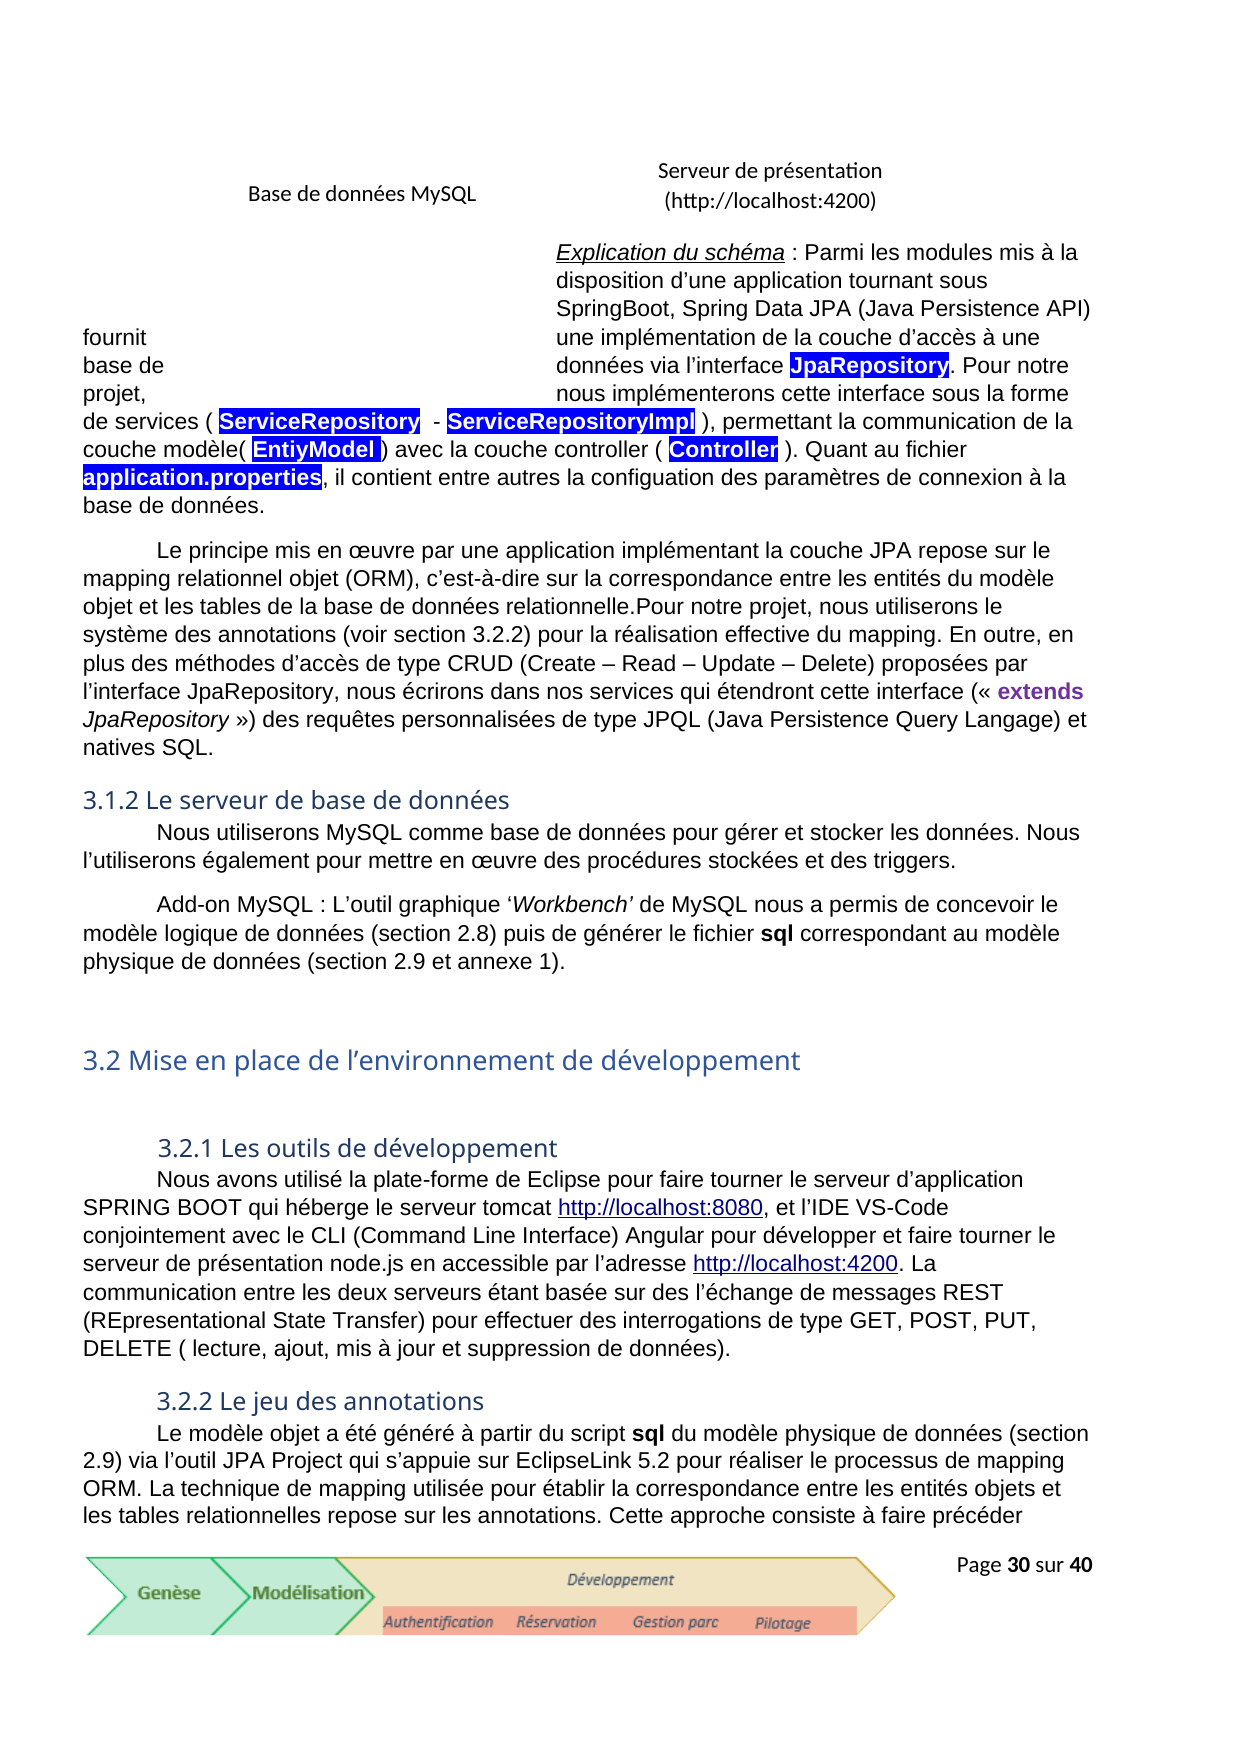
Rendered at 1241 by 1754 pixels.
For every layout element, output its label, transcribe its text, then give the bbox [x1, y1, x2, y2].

text Nous utiliserons MySQL comme base de données pour gérer et stocker les données. Nous l’utiliserons également pour mettre en œuvre des procédures stockées et des triggers. [83, 818, 1092, 873]
text Add-on MySQL : L’outil graphique ‘Workbench’ de MySQL nous a permis de concevoir le modèle logique de données (section 2.8) puis de générer le fichier sql correspondant au modèle physique de données (section 2.9 et annexe 1). [83, 891, 1092, 974]
subtitle 3.2.1 Les outils de développement [83, 1130, 1092, 1164]
text Serveur de présentation (http://localhost:4200) [560, 157, 980, 214]
text Nous avons utilisé la plate-forme de Eclipse pour faire tourner le serveur d’application SPRING BOOT qui héberge le serveur tomcat http://localhost:8080, et l’IDE VS-Code conjointement avec le CLI (Command Line Interface) Angular pour développer et faire tourner le serveur de présentation node.js en accessible par l’adresse http://localhost:4200. La communication entre les deux serveurs étant basée sur des l’échange de messages REST (REpresentational State Transfer) pour effectuer des interrogations de type GET, POST, PUT, DELETE ( lecture, ajout, mis à jour et suppression de données). [83, 1166, 1092, 1361]
text Base de données MySQL [183, 179, 541, 207]
text Le principe mis en œuvre par une application implémentant la couche JPA repose sur le mapping relationnel objet (ORM), c’est-à-dire sur la correspondance entre les entités du modèle objet et les tables de la base de données relationnelle.Pour notre projet, nous utiliserons le système des annotations (voir section 3.2.2) pour la réalisation effective du mapping. En outre, en plus des méthodes d’accès de type CRUD (Create – Read – Update – Delete) proposées par l’interface JpaRepository, nous écrirons dans nos services qui étendront cette interface (« extends JpaRepository ») des requêtes personnalisées de type JPQL (Java Persistence Query Langage) et natives SQL. [83, 537, 1092, 760]
subtitle 3.2 Mise en place de l’environnement de développement [83, 1041, 1092, 1078]
text Le modèle objet a été généré à partir du script sql du modèle physique de données (section 2.9) via l’outil JPA Project qui s’appuie sur EclipseLink 5.2 pour réaliser le processus de mapping ORM. La technique de mapping utilisée pour établir la correspondance entre les entités objets et les tables relationnelles repose sur les annotations. Cette approche consiste à faire précéder [83, 1419, 1092, 1529]
text Explication du schéma : Parmi les modules mis à la disposition d’une application tournant sous SpringBoot, Spring Data JPA (Java Persistence API) fournit une implémentation de la couche d’accès à une base de données via l’interface JpaRepository. Pour notre projet, nous implémenterons cette interface sous la forme de services ( ServiceRepository - ServiceRepositoryImpl ), permettant la communication de la couche modèle( EntiyModel ) avec la couche controller ( Controller ). Quant au fichier application.properties, il contient entre autres la configuation des paramètres de connexion à la base de données. [83, 239, 1092, 518]
subtitle 3.2.2 Le jeu des annotations [83, 1384, 1092, 1418]
subtitle 3.1.2 Le serveur de base de données [83, 783, 1092, 817]
